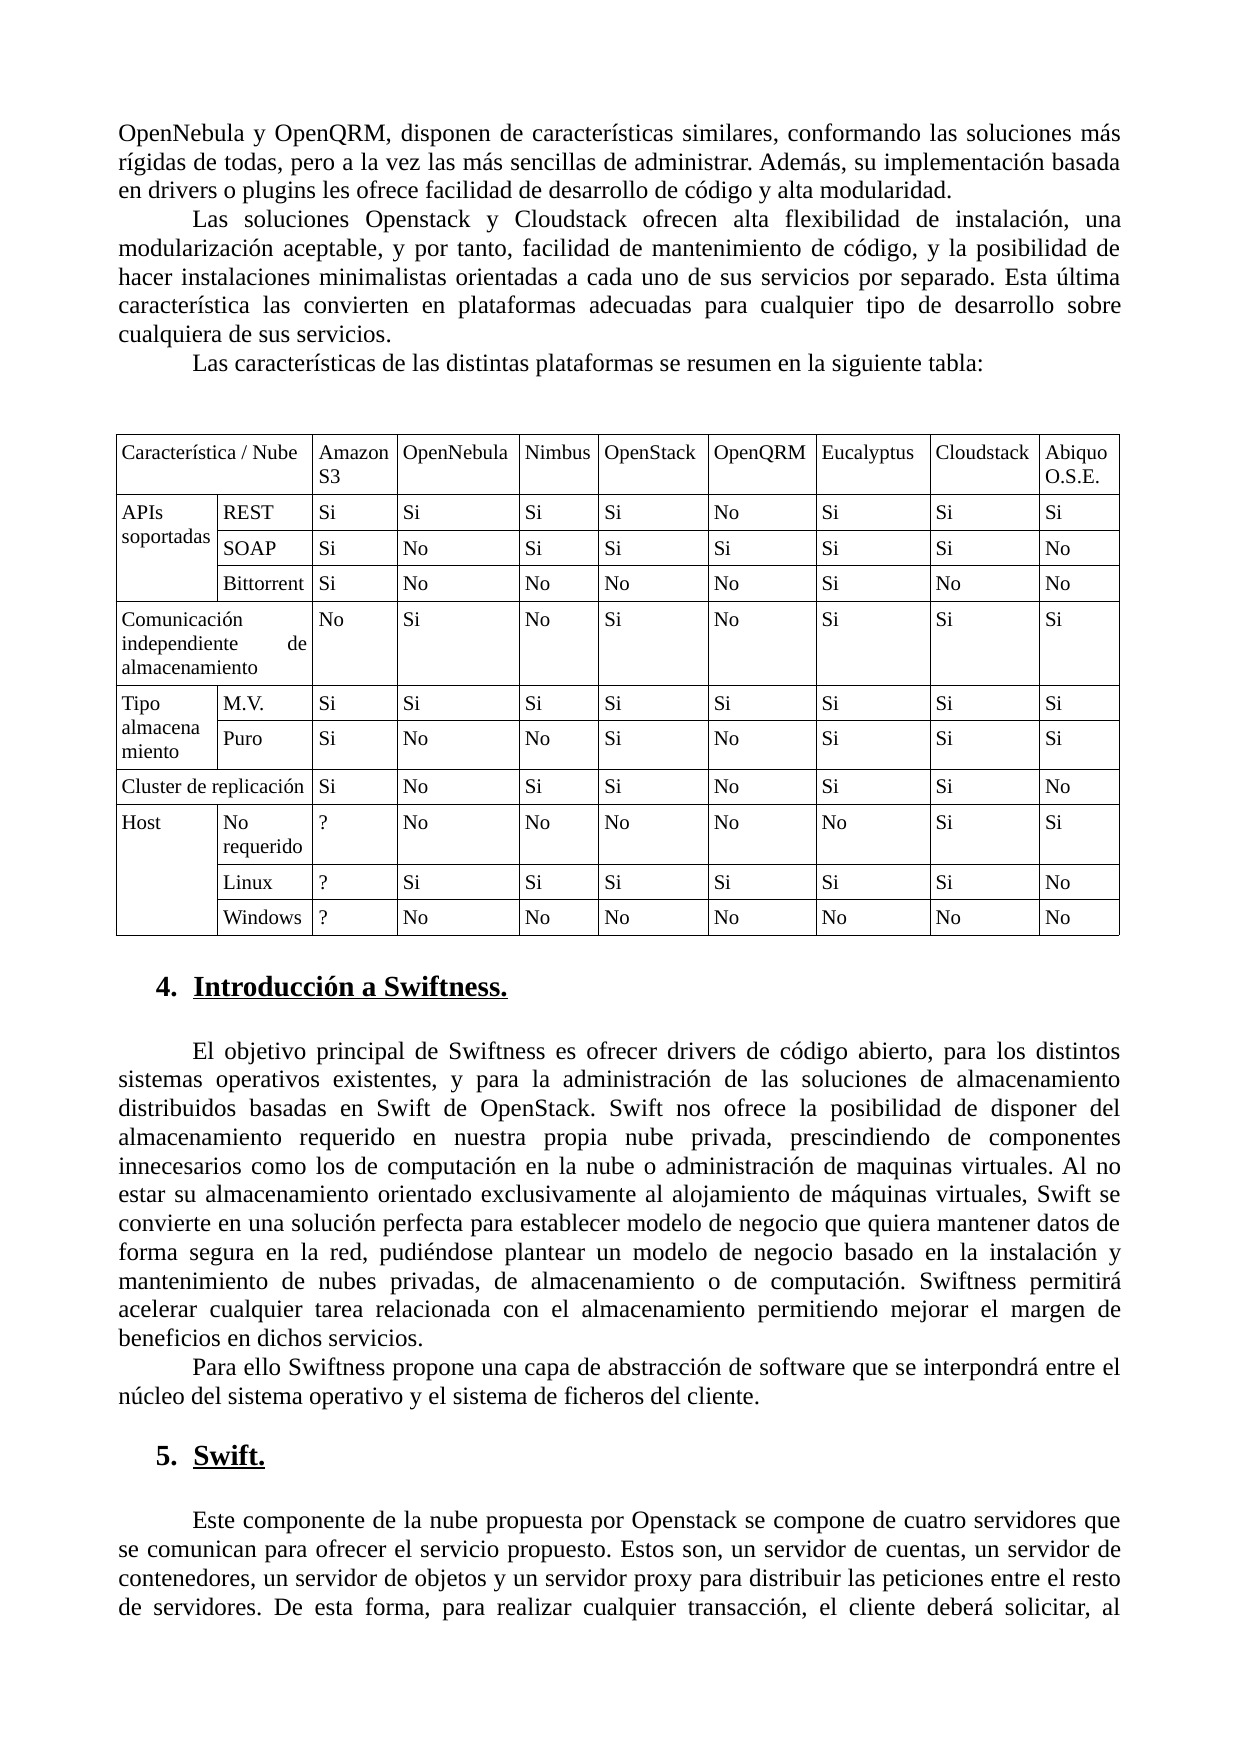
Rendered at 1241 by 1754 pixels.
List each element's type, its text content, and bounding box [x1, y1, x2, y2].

table_cell Si [313, 770, 397, 804]
table_cell Si [931, 686, 1039, 720]
table_header Cloudstack [931, 435, 1039, 494]
table_cell APIs soportadas [117, 495, 217, 601]
table_cell No [709, 721, 816, 768]
table_cell Si [931, 805, 1039, 864]
table_cell Si [599, 770, 708, 804]
table_cell Si [1040, 495, 1119, 530]
table_cell Si [931, 531, 1039, 565]
text Las características de las distintas plataformas se resumen en la siguiente tabla: [118, 348, 1122, 377]
table_cell Si [520, 531, 598, 565]
table_cell Si [599, 531, 708, 565]
text Para ello Swiftness propone una capa de abstracción de software que se interpondrá entre el núcleo del sistema operativo y el sistema de ficheros del cliente. [118, 1352, 1122, 1409]
table_cell No [709, 770, 816, 804]
table_cell No [599, 900, 708, 935]
table_cell Si [313, 495, 397, 530]
table_cell Si [817, 686, 930, 720]
table_cell REST [218, 495, 312, 530]
table_cell No [599, 805, 708, 864]
table_header Nimbus [520, 435, 598, 494]
table_cell No [1040, 531, 1119, 565]
table_cell ? [313, 900, 397, 935]
list Introducción a Swiftness. [156, 969, 1122, 1002]
table_cell Si [520, 865, 598, 899]
table_cell Si [599, 721, 708, 768]
table_header Característica / Nube [117, 435, 312, 494]
table_cell No [1040, 865, 1119, 899]
text Las soluciones Openstack y Cloudstack ofrecen alta flexibilidad de instalación, una modularización aceptable, y por tanto, facilidad de mantenimiento de código, y la posibilidad de hacer instalaciones minimalistas orientadas a cada uno de sus servicios por separado. Esta última característica las convierten en plataformas adecuadas para cualquier tipo de desarrollo sobre cualquiera de sus servicios. [118, 204, 1122, 348]
table_cell Si [520, 686, 598, 720]
table_header Amazon S3 [313, 435, 397, 494]
table_cell No [1040, 900, 1119, 935]
table_cell ? [313, 865, 397, 899]
table_cell Si [398, 602, 519, 685]
table_cell Si [1040, 805, 1119, 864]
table_cell Si [817, 566, 930, 601]
table_cell No [599, 566, 708, 601]
table_cell Si [931, 770, 1039, 804]
table_cell Si [398, 865, 519, 899]
table_cell No [709, 566, 816, 601]
text OpenNebula y OpenQRM, disponen de características similares, conformando las soluciones más rígidas de todas, pero a la vez las más sencillas de administrar. Además, su implementación basada en drivers o plugins les ofrece facilidad de desarrollo de código y alta modularidad. [118, 118, 1122, 204]
table_cell No [709, 495, 816, 530]
table_cell Si [817, 602, 930, 685]
table_cell No [398, 566, 519, 601]
table_cell No [398, 721, 519, 768]
table_cell Si [313, 566, 397, 601]
table_cell Si [709, 531, 816, 565]
table_cell No [398, 531, 519, 565]
table_cell No [1040, 770, 1119, 804]
text Este componente de la nube propuesta por Openstack se compone de cuatro servidores que se comunican para ofrecer el servicio propuesto. Estos son, un servidor de cuentas, un servidor de contenedores, un servidor de objetos y un servidor proxy para distribuir las peticiones entre el resto de servidores. De esta forma, para realizar cualquier transacción, el cliente deberá solicitar, al [118, 1505, 1122, 1620]
table_cell Linux [218, 865, 312, 899]
table_cell Tipo almacenamiento [117, 686, 217, 768]
table_cell Si [398, 495, 519, 530]
table_cell ? [313, 805, 397, 864]
table_header OpenNebula [398, 435, 519, 494]
table_cell No [709, 602, 816, 685]
table_cell Si [709, 865, 816, 899]
table_cell Bittorrent [218, 566, 312, 601]
table_cell No [817, 805, 930, 864]
table_cell Si [931, 865, 1039, 899]
table_cell Si [817, 770, 930, 804]
table_cell Si [520, 770, 598, 804]
table_cell No [313, 602, 397, 685]
table_cell Puro [218, 721, 312, 768]
table_cell Host [117, 805, 217, 935]
table_cell Si [520, 495, 598, 530]
table_cell No [520, 721, 598, 768]
table_cell Si [931, 602, 1039, 685]
table_cell SOAP [218, 531, 312, 565]
table_cell No [709, 900, 816, 935]
table_cell Si [313, 686, 397, 720]
table_cell No [1040, 566, 1119, 601]
table_cell Si [1040, 721, 1119, 768]
table_cell Windows [218, 900, 312, 935]
table_cell No [398, 770, 519, 804]
table_cell Si [599, 865, 708, 899]
table_header OpenStack [599, 435, 708, 494]
table_cell Si [398, 686, 519, 720]
table_cell Si [1040, 602, 1119, 685]
table_cell Comunicación independiente de almacenamiento [117, 602, 312, 685]
table_cell Cluster de replicación [117, 770, 312, 804]
table_cell Si [817, 721, 930, 768]
table_cell No requerido [218, 805, 312, 864]
table_cell No [709, 805, 816, 864]
table_cell No [931, 566, 1039, 601]
table_cell Si [817, 495, 930, 530]
table_header Eucalyptus [817, 435, 930, 494]
table_cell Si [313, 531, 397, 565]
table_cell Si [599, 602, 708, 685]
table_cell Si [931, 495, 1039, 530]
table_cell Si [599, 686, 708, 720]
table_header Abiquo O.S.E. [1040, 435, 1119, 494]
table_cell Si [599, 495, 708, 530]
table_cell M.V. [218, 686, 312, 720]
table_cell No [398, 900, 519, 935]
table_cell Si [931, 721, 1039, 768]
table_cell No [931, 900, 1039, 935]
table_cell Si [817, 865, 930, 899]
table_cell No [520, 602, 598, 685]
table_cell Si [817, 531, 930, 565]
table_cell Si [313, 721, 397, 768]
table_cell No [520, 900, 598, 935]
table_cell Si [1040, 686, 1119, 720]
list Swift. [156, 1438, 1122, 1472]
table_cell No [520, 566, 598, 601]
text El objetivo principal de Swiftness es ofrecer drivers de código abierto, para los distintos sistemas operativos existentes, y para la administración de las soluciones de almacenamiento distribuidos basadas en Swift de OpenStack. Swift nos ofrece la posibilidad de disponer del almacenamiento requerido en nuestra propia nube privada, prescindiendo de componentes innecesarios como los de computación en la nube o administración de maquinas virtuales. Al no estar su almacenamiento orientado exclusivamente al alojamiento de máquinas virtuales, Swift se convierte en una solución perfecta para establecer modelo de negocio que quiera mantener datos de forma segura en la red, pudiéndose plantear un modelo de negocio basado en la instalación y mantenimiento de nubes privadas, de almacenamiento o de computación. Swiftness permitirá acelerar cualquier tarea relacionada con el almacenamiento permitiendo mejorar el margen de beneficios en dichos servicios. [118, 1036, 1122, 1352]
table_cell No [817, 900, 930, 935]
table_cell No [520, 805, 598, 864]
table_cell Si [709, 686, 816, 720]
table_cell No [398, 805, 519, 864]
table_header OpenQRM [709, 435, 816, 494]
